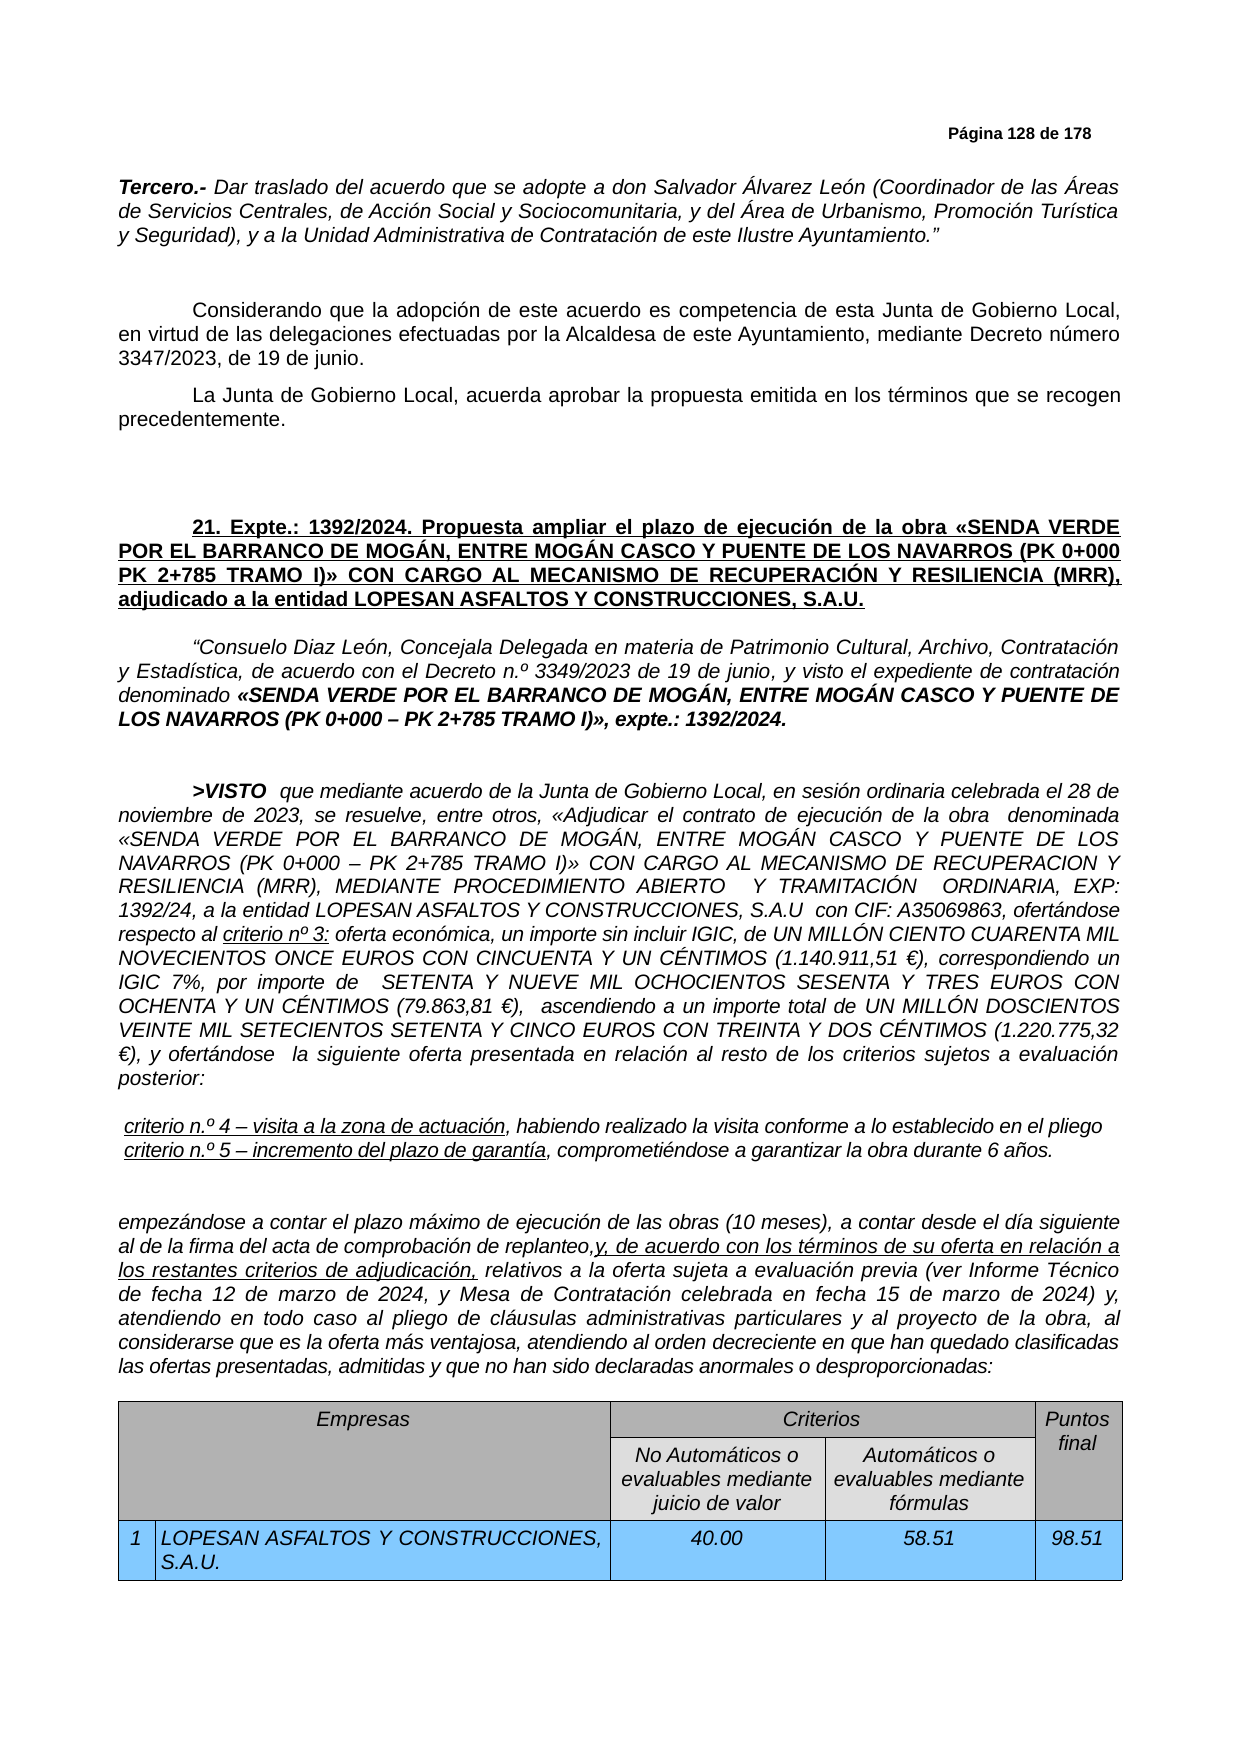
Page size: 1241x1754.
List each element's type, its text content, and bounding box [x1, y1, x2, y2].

table_header Empresas [119, 1402, 610, 1520]
table_cell Automáticos o evaluables mediante fórmulas [826, 1438, 1035, 1520]
table_cell LOPESAN ASFALTOS Y CONSTRUCCIONES, S.A.U. [156, 1521, 610, 1580]
table_cell 98,51 [1036, 1521, 1122, 1580]
table_header Criterios [611, 1402, 1035, 1437]
table_cell 1 [119, 1521, 155, 1580]
text empezándose a contar el plazo máximo de ejecución de las obras (10 meses), a contar desde el día siguiente al de la firma del acta de comprobación de replanteo,y, de acuerdo con los términos de su oferta en relación a los restantes criterios de adjudicación, relativos a la oferta sujeta a evaluación previa (ver Informe Técnico de fecha 12 de marzo de 2024, y Mesa de Contratación celebrada en fecha 15 de marzo de 2024) y, atendiendo en todo caso al pliego de cláusulas administrativas particulares y al proyecto de la obra, al considerarse que es la oferta más ventajosa, atendiendo al orden decreciente en que han quedado clasificadas las ofertas presentadas, admitidas y que no han sido declaradas anormales o desproporcionadas: [118, 1210, 1122, 1377]
text 21. Expte.: 1392/2024. Propuesta ampliar el plazo de ejecución de la obra «SENDA VERDE POR EL BARRANCO DE MOGÁN, ENTRE MOGÁN CASCO Y PUENTE DE LOS NAVARROS (PK 0+000 PK 2+785 TRAMO I)» CON CARGO AL MECANISMO DE RECUPERACIÓN Y RESILIENCIA (MRR), [118, 515, 1122, 584]
text Considerando que la adopción de este acuerdo es competencia de esta Junta de Gobierno Local, en virtud de las delegaciones efectuadas por la Alcaldesa de este Ayuntamiento, mediante Decreto número 3347/2023, de 19 de junio. [118, 296, 1122, 370]
table_cell 40,00 [611, 1521, 825, 1580]
text criterio n.º 5 – incremento del plazo de garantía, comprometiéndose a garantizar la obra durante 6 años. [118, 1138, 1122, 1162]
table_cell 58,51 [826, 1521, 1035, 1580]
text Tercero.- Dar traslado del acuerdo que se adopte a don Salvador Álvarez León (Coordinador de las Áreas de Servicios Centrales, de Acción Social y Sociocomunitaria, y del Área de Urbanismo, Promoción Turística y Seguridad), y a la Unidad Administrativa de Contratación de este Ilustre Ayuntamiento.” [118, 175, 1122, 247]
text >VISTO que mediante acuerdo de la Junta de Gobierno Local, en sesión ordinaria celebrada el 28 de noviembre de 2023, se resuelve, entre otros, «Adjudicar el contrato de ejecución de la obra denominada «SENDA VERDE POR EL BARRANCO DE MOGÁN, ENTRE MOGÁN CASCO Y PUENTE DE LOS NAVARROS (PK 0+000 – PK 2+785 TRAMO I)» CON CARGO AL MECANISMO DE RECUPERACION Y RESILIENCIA (MRR), MEDIANTE PROCEDIMIENTO ABIERTO Y TRAMITACIÓN ORDINARIA, EXP: 1392/24, a la entidad LOPESAN ASFALTOS Y CONSTRUCCIONES, S.A.U con CIF: A35069863, ofertándose respecto al criterio nº 3: oferta económica, un importe sin incluir IGIC, de UN MILLÓN CIENTO CUARENTA MIL NOVECIENTOS ONCE EUROS CON CINCUENTA Y UN CÉNTIMOS (1.140.911,51 €), correspondiendo un IGIC 7%, por importe de SETENTA Y NUEVE MIL OCHOCIENTOS SESENTA Y TRES EUROS CON OCHENTA Y UN CÉNTIMOS (79.863,81 €), ascendiendo a un importe total de UN MILLÓN DOSCIENTOS VEINTE MIL SETECIENTOS SETENTA Y CINCO EUROS CON TREINTA Y DOS CÉNTIMOS (1.220.775,32 €), y ofertándose la siguiente oferta presentada en relación al resto de los criterios sujetos a evaluación posterior: [118, 778, 1122, 1090]
text adjudicado a la entidad LOPESAN ASFALTOS Y CONSTRUCCIONES, S.A.U. [118, 585, 1122, 611]
table_header Puntos final [1036, 1402, 1122, 1520]
text “Consuelo Diaz León, Concejala Delegada en materia de Patrimonio Cultural, Archivo, Contratación y Estadística, de acuerdo con el Decreto n.º 3349/2023 de 19 de junio, y visto el expediente de contratación denominado «SENDA VERDE POR EL BARRANCO DE MOGÁN, ENTRE MOGÁN CASCO Y PUENTE DE LOS NAVARROS (PK 0+000 – PK 2+785 TRAMO I)», expte.: 1392/2024. [118, 635, 1122, 731]
text La Junta de Gobierno Local, acuerda aprobar la propuesta emitida en los términos que se recogen precedentemente. [118, 383, 1122, 431]
text criterio n.º 4 – visita a la zona de actuación, habiendo realizado la visita conforme a lo establecido en el pliego [118, 1114, 1122, 1138]
table_cell No Automáticos o evaluables mediante juicio de valor [611, 1438, 825, 1520]
